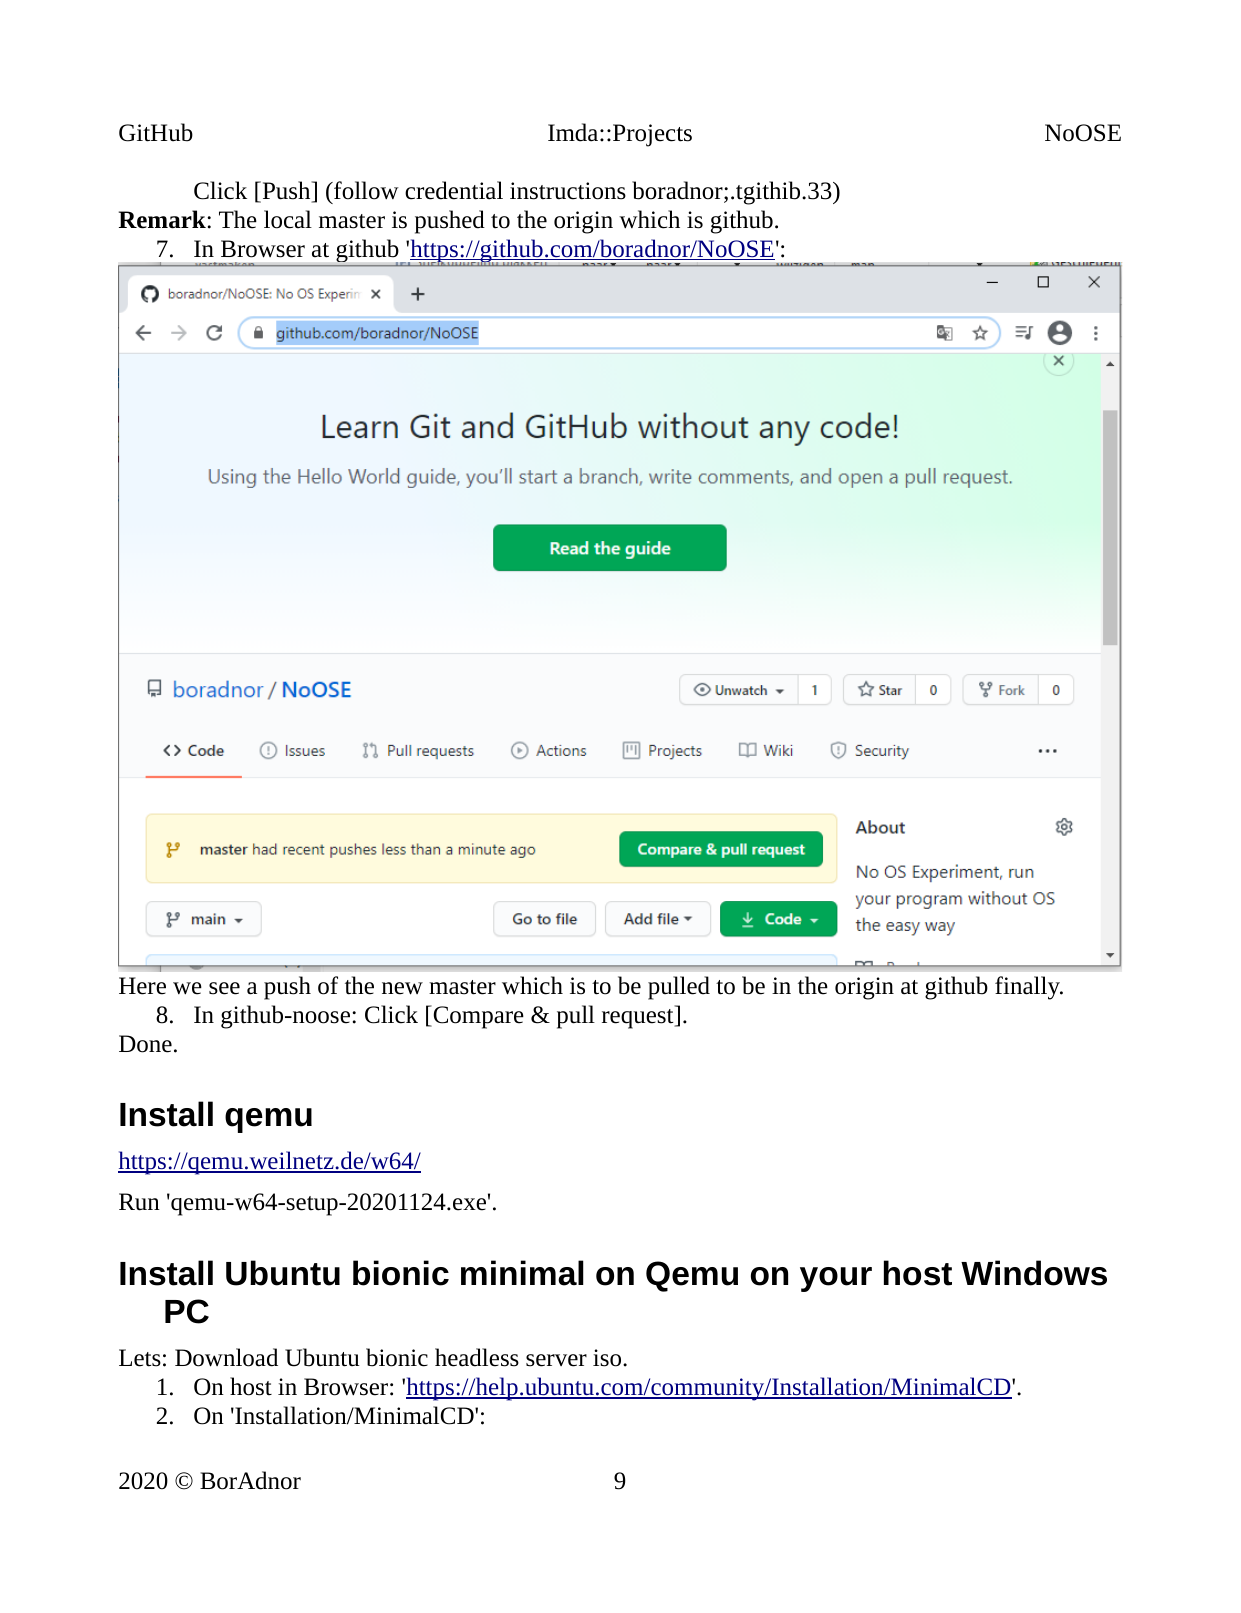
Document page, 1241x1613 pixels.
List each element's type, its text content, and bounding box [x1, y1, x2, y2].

subtitle Install Ubuntu bionic minimal on Qemu on your host Windows PC [118, 1254, 1122, 1331]
text Remark: The local master is pushed to the origin which is github. [118, 205, 1122, 234]
list In github-noose: Click [Compare & pull request]. [156, 1000, 1122, 1029]
list In Browser at github 'https://github.com/boradnor/NoOSE': [156, 234, 1122, 262]
text Here we see a push of the new master which is to be pulled to be in the origin at github finally. [118, 972, 1122, 1000]
subtitle Install qemu [118, 1095, 1122, 1134]
picture [118, 262, 1123, 972]
list On 'Installation/MinimalCD': [156, 1401, 1122, 1430]
text Run 'qemu-w64-setup-20201124.exe'. [118, 1187, 1122, 1216]
text Lets: Download Ubuntu bionic headless server iso. [118, 1343, 1122, 1372]
list On host in Browser: 'https://help.ubuntu.com/community/Installation/MinimalCD'. [156, 1372, 1122, 1401]
text https://qemu.weilnetz.de/w64/ [118, 1146, 1122, 1175]
text Done. [118, 1029, 1122, 1057]
list Click [Push] (follow credential instructions boradnor;.tgithib.33) [156, 176, 1122, 205]
